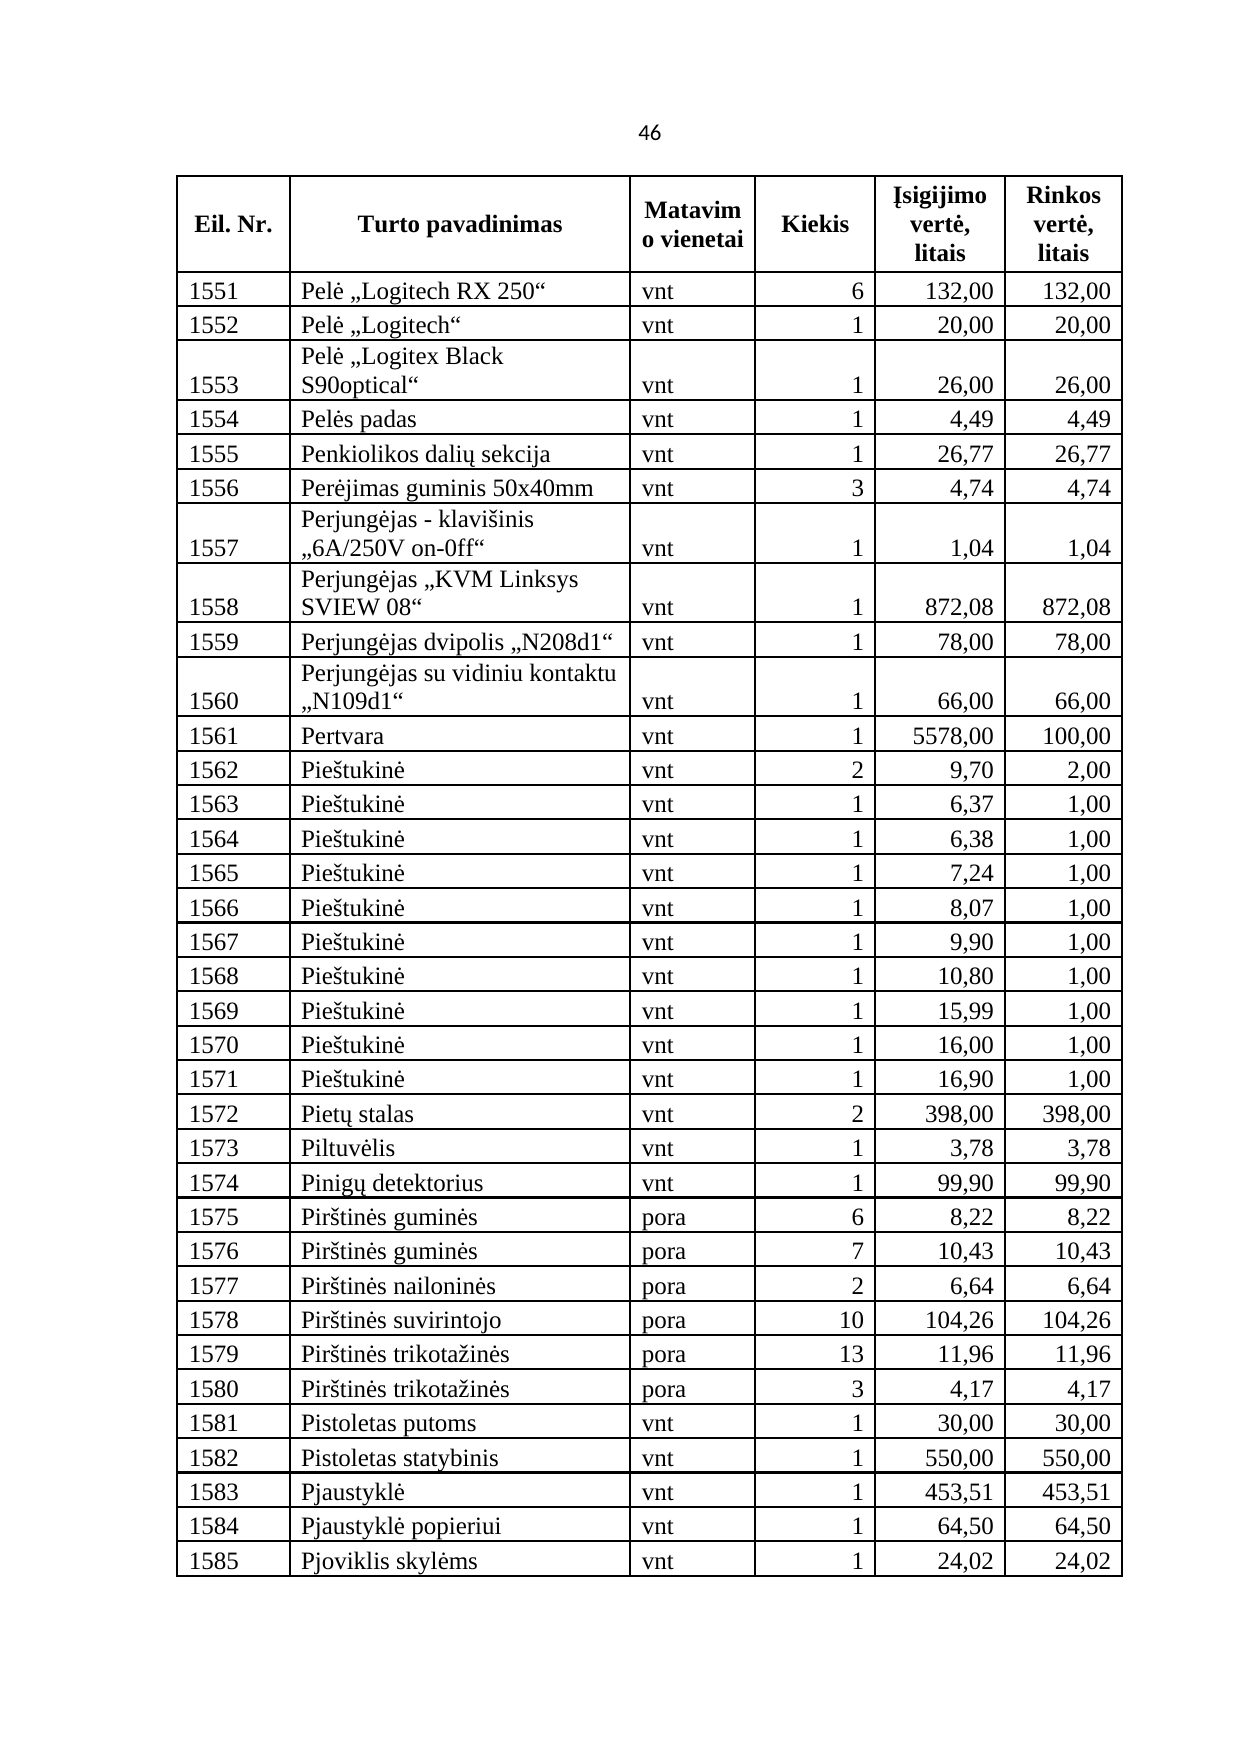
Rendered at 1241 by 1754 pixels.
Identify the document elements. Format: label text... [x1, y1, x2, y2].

table_cell 1565 [178, 855, 289, 887]
table_cell 1 [756, 1474, 874, 1506]
table_cell 1573 [178, 1130, 289, 1162]
table_cell Pieštukinė [291, 855, 629, 887]
table_cell pora [631, 1233, 754, 1265]
table_cell 99,90 [876, 1164, 1004, 1196]
table_cell 1 [756, 1405, 874, 1437]
table_cell pora [631, 1302, 754, 1334]
table_cell Penkiolikos dalių sekcija [291, 435, 629, 468]
table_cell 6 [756, 1199, 874, 1231]
table_cell 1585 [178, 1542, 289, 1574]
table_cell Pieštukinė [291, 752, 629, 784]
table_cell vnt [631, 1439, 754, 1471]
table_cell 1 [756, 786, 874, 818]
table_cell 104,26 [1006, 1302, 1121, 1334]
table_cell 1554 [178, 401, 289, 433]
table_cell Perėjimas guminis 50x40mm [291, 470, 629, 502]
table_cell 1580 [178, 1370, 289, 1403]
table_cell 3 [756, 1370, 874, 1403]
table_cell 1 [756, 564, 874, 621]
table_cell 9,90 [876, 924, 1004, 956]
table_cell 1 [756, 958, 874, 990]
table_cell Perjungėjas - klavišinis „6A/250V on-0ff“ [291, 504, 629, 562]
table_cell vnt [631, 341, 754, 399]
table_cell 11,96 [1006, 1336, 1121, 1368]
table_cell 398,00 [876, 1095, 1004, 1128]
table_cell 10,43 [876, 1233, 1004, 1265]
table_cell 66,00 [1006, 658, 1121, 715]
table_cell 20,00 [876, 307, 1004, 339]
table_cell 1,00 [1006, 924, 1121, 956]
table_cell 1569 [178, 992, 289, 1024]
table_cell Pjoviklis skylėms [291, 1542, 629, 1574]
table_cell Pietų stalas [291, 1095, 629, 1128]
table_cell 6,64 [1006, 1267, 1121, 1299]
table_header Rinkos vertė, litais [1006, 177, 1121, 271]
table_cell 1 [756, 924, 874, 956]
table_cell 13 [756, 1336, 874, 1368]
table_cell vnt [631, 470, 754, 502]
table_cell Pertvara [291, 717, 629, 749]
table_cell 30,00 [1006, 1405, 1121, 1437]
table_cell 1583 [178, 1474, 289, 1506]
table_cell Pelė „Logitech“ [291, 307, 629, 339]
table_cell 4,17 [876, 1370, 1004, 1403]
table_cell 15,99 [876, 992, 1004, 1024]
table_cell 8,07 [876, 889, 1004, 921]
table_cell 1555 [178, 435, 289, 468]
table_cell 550,00 [1006, 1439, 1121, 1471]
table_cell vnt [631, 273, 754, 305]
table_cell 78,00 [1006, 623, 1121, 656]
table_cell Pieštukinė [291, 786, 629, 818]
table_cell 11,96 [876, 1336, 1004, 1368]
table_cell 1570 [178, 1027, 289, 1059]
table_cell Pieštukinė [291, 820, 629, 853]
table_cell Pjaustyklė popieriui [291, 1508, 629, 1540]
table_cell 1553 [178, 341, 289, 399]
table_cell 64,50 [876, 1508, 1004, 1540]
table_header Matavimo vienetai [631, 177, 754, 271]
table_cell vnt [631, 1405, 754, 1437]
table_cell Pirštinės suvirintojo [291, 1302, 629, 1334]
table_cell 3 [756, 470, 874, 502]
table_cell 550,00 [876, 1439, 1004, 1471]
table_cell 1 [756, 1508, 874, 1540]
table_cell Perjungėjas su vidiniu kontaktu „N109d1“ [291, 658, 629, 715]
table_cell 1577 [178, 1267, 289, 1299]
table_cell 1581 [178, 1405, 289, 1437]
table_cell Pieštukinė [291, 1061, 629, 1093]
table_cell Perjungėjas dvipolis „N208d1“ [291, 623, 629, 656]
table_cell 24,02 [1006, 1542, 1121, 1574]
table_cell Pirštinės trikotažinės [291, 1370, 629, 1403]
table_cell 24,02 [876, 1542, 1004, 1574]
table_cell vnt [631, 924, 754, 956]
table_cell 1557 [178, 504, 289, 562]
table_cell 1567 [178, 924, 289, 956]
table_cell vnt [631, 1061, 754, 1093]
table_cell 1 [756, 992, 874, 1024]
table_cell vnt [631, 504, 754, 562]
table_cell Pieštukinė [291, 992, 629, 1024]
table_cell Pirštinės nailoninės [291, 1267, 629, 1299]
table_cell vnt [631, 658, 754, 715]
table_cell 1 [756, 717, 874, 749]
table_cell 1568 [178, 958, 289, 990]
table_cell 10,80 [876, 958, 1004, 990]
table_header Turto pavadinimas [291, 177, 629, 271]
table_cell 1 [756, 623, 874, 656]
table_cell 3,78 [876, 1130, 1004, 1162]
table_cell vnt [631, 435, 754, 468]
table_cell pora [631, 1370, 754, 1403]
table_cell 66,00 [876, 658, 1004, 715]
table_cell 10 [756, 1302, 874, 1334]
table_cell 6,64 [876, 1267, 1004, 1299]
table_cell 1584 [178, 1508, 289, 1540]
table_cell vnt [631, 1508, 754, 1540]
table_cell 10,43 [1006, 1233, 1121, 1265]
table_cell 1551 [178, 273, 289, 305]
table_cell 1 [756, 341, 874, 399]
table_cell vnt [631, 958, 754, 990]
table_cell 1,00 [1006, 820, 1121, 853]
table_cell Pistoletas statybinis [291, 1439, 629, 1471]
table_cell 6,38 [876, 820, 1004, 853]
table_cell 1 [756, 307, 874, 339]
table_cell 4,49 [1006, 401, 1121, 433]
table_cell 1,04 [1006, 504, 1121, 562]
table_cell 7,24 [876, 855, 1004, 887]
table_header Įsigijimo vertė, litais [876, 177, 1004, 271]
table_cell 1582 [178, 1439, 289, 1471]
table_cell Pjaustyklė [291, 1474, 629, 1506]
table_cell vnt [631, 623, 754, 656]
table_cell pora [631, 1267, 754, 1299]
table_cell vnt [631, 889, 754, 921]
table_cell vnt [631, 717, 754, 749]
table_cell 1566 [178, 889, 289, 921]
table_cell 1579 [178, 1336, 289, 1368]
table_cell 872,08 [1006, 564, 1121, 621]
table_cell Pelės padas [291, 401, 629, 433]
table_cell vnt [631, 1542, 754, 1574]
table_cell 1576 [178, 1233, 289, 1265]
table_cell 64,50 [1006, 1508, 1121, 1540]
table_cell 8,22 [1006, 1199, 1121, 1231]
table_cell vnt [631, 752, 754, 784]
table_cell pora [631, 1199, 754, 1231]
table_cell 1 [756, 1439, 874, 1471]
table_cell 6 [756, 273, 874, 305]
table_cell 8,22 [876, 1199, 1004, 1231]
table_cell vnt [631, 992, 754, 1024]
table_cell 4,74 [1006, 470, 1121, 502]
table_cell 132,00 [1006, 273, 1121, 305]
table_cell 1556 [178, 470, 289, 502]
table_cell Pieštukinė [291, 958, 629, 990]
table_cell 1,00 [1006, 1061, 1121, 1093]
table_cell 1 [756, 658, 874, 715]
table_cell 30,00 [876, 1405, 1004, 1437]
table_cell Pieštukinė [291, 924, 629, 956]
table_cell 78,00 [876, 623, 1004, 656]
table_cell 1552 [178, 307, 289, 339]
table_cell 1,04 [876, 504, 1004, 562]
table_cell 1561 [178, 717, 289, 749]
table_cell 1 [756, 401, 874, 433]
table_cell 1 [756, 889, 874, 921]
table_cell vnt [631, 820, 754, 853]
table_cell 16,90 [876, 1061, 1004, 1093]
table_cell 1578 [178, 1302, 289, 1334]
table_cell 16,00 [876, 1027, 1004, 1059]
table_cell 1564 [178, 820, 289, 853]
table_cell 1575 [178, 1199, 289, 1231]
table_cell 1,00 [1006, 889, 1121, 921]
table_cell 26,77 [876, 435, 1004, 468]
table_cell vnt [631, 401, 754, 433]
table_cell 1 [756, 1164, 874, 1196]
table_cell Pirštinės guminės [291, 1233, 629, 1265]
table_cell 1,00 [1006, 855, 1121, 887]
table_cell vnt [631, 1130, 754, 1162]
table_cell vnt [631, 564, 754, 621]
table_cell 1,00 [1006, 786, 1121, 818]
table_cell 99,90 [1006, 1164, 1121, 1196]
table_cell 2 [756, 1095, 874, 1128]
table_cell 1572 [178, 1095, 289, 1128]
table_cell Perjungėjas „KVM Linksys SVIEW 08“ [291, 564, 629, 621]
table_cell 2 [756, 752, 874, 784]
table_cell 100,00 [1006, 717, 1121, 749]
table_cell 2,00 [1006, 752, 1121, 784]
table_cell 26,00 [876, 341, 1004, 399]
table_cell 26,77 [1006, 435, 1121, 468]
table_cell 26,00 [1006, 341, 1121, 399]
table_cell Pirštinės trikotažinės [291, 1336, 629, 1368]
table_cell 6,37 [876, 786, 1004, 818]
table_cell 1,00 [1006, 1027, 1121, 1059]
table_cell 1 [756, 435, 874, 468]
table_cell 1 [756, 1027, 874, 1059]
table_cell 1574 [178, 1164, 289, 1196]
table_cell 9,70 [876, 752, 1004, 784]
table_cell 1,00 [1006, 958, 1121, 990]
table_cell Pieštukinė [291, 889, 629, 921]
table_cell 3,78 [1006, 1130, 1121, 1162]
table_cell vnt [631, 1164, 754, 1196]
table_cell 132,00 [876, 273, 1004, 305]
table_cell 1560 [178, 658, 289, 715]
table_cell 7 [756, 1233, 874, 1265]
table_cell 4,49 [876, 401, 1004, 433]
table_cell vnt [631, 1474, 754, 1506]
table_cell 4,17 [1006, 1370, 1121, 1403]
table_header Eil. Nr. [178, 177, 289, 271]
table_cell 1 [756, 504, 874, 562]
table_cell 398,00 [1006, 1095, 1121, 1128]
table_cell 1 [756, 820, 874, 853]
table_cell 1559 [178, 623, 289, 656]
table_cell Pelė „Logitech RX 250“ [291, 273, 629, 305]
table_cell 1558 [178, 564, 289, 621]
table_cell 1 [756, 855, 874, 887]
table_cell pora [631, 1336, 754, 1368]
table_cell 5578,00 [876, 717, 1004, 749]
table_cell 453,51 [876, 1474, 1004, 1506]
table_cell vnt [631, 307, 754, 339]
table_cell 872,08 [876, 564, 1004, 621]
table_cell 4,74 [876, 470, 1004, 502]
table_cell 1563 [178, 786, 289, 818]
table_cell Pieštukinė [291, 1027, 629, 1059]
table_cell 1571 [178, 1061, 289, 1093]
table_cell vnt [631, 855, 754, 887]
table_cell vnt [631, 786, 754, 818]
table_cell 1,00 [1006, 992, 1121, 1024]
table_cell 104,26 [876, 1302, 1004, 1334]
table_cell 1 [756, 1542, 874, 1574]
table_cell vnt [631, 1027, 754, 1059]
table_cell Pistoletas putoms [291, 1405, 629, 1437]
table_cell Piltuvėlis [291, 1130, 629, 1162]
table_cell 1 [756, 1061, 874, 1093]
table_cell Pinigų detektorius [291, 1164, 629, 1196]
table_header Kiekis [756, 177, 874, 271]
table_cell vnt [631, 1095, 754, 1128]
table_cell 1 [756, 1130, 874, 1162]
table_cell Pelė „Logitex Black S90optical“ [291, 341, 629, 399]
table_cell 20,00 [1006, 307, 1121, 339]
table_cell 1562 [178, 752, 289, 784]
table_cell Pirštinės guminės [291, 1199, 629, 1231]
table_cell 453,51 [1006, 1474, 1121, 1506]
table_cell 2 [756, 1267, 874, 1299]
